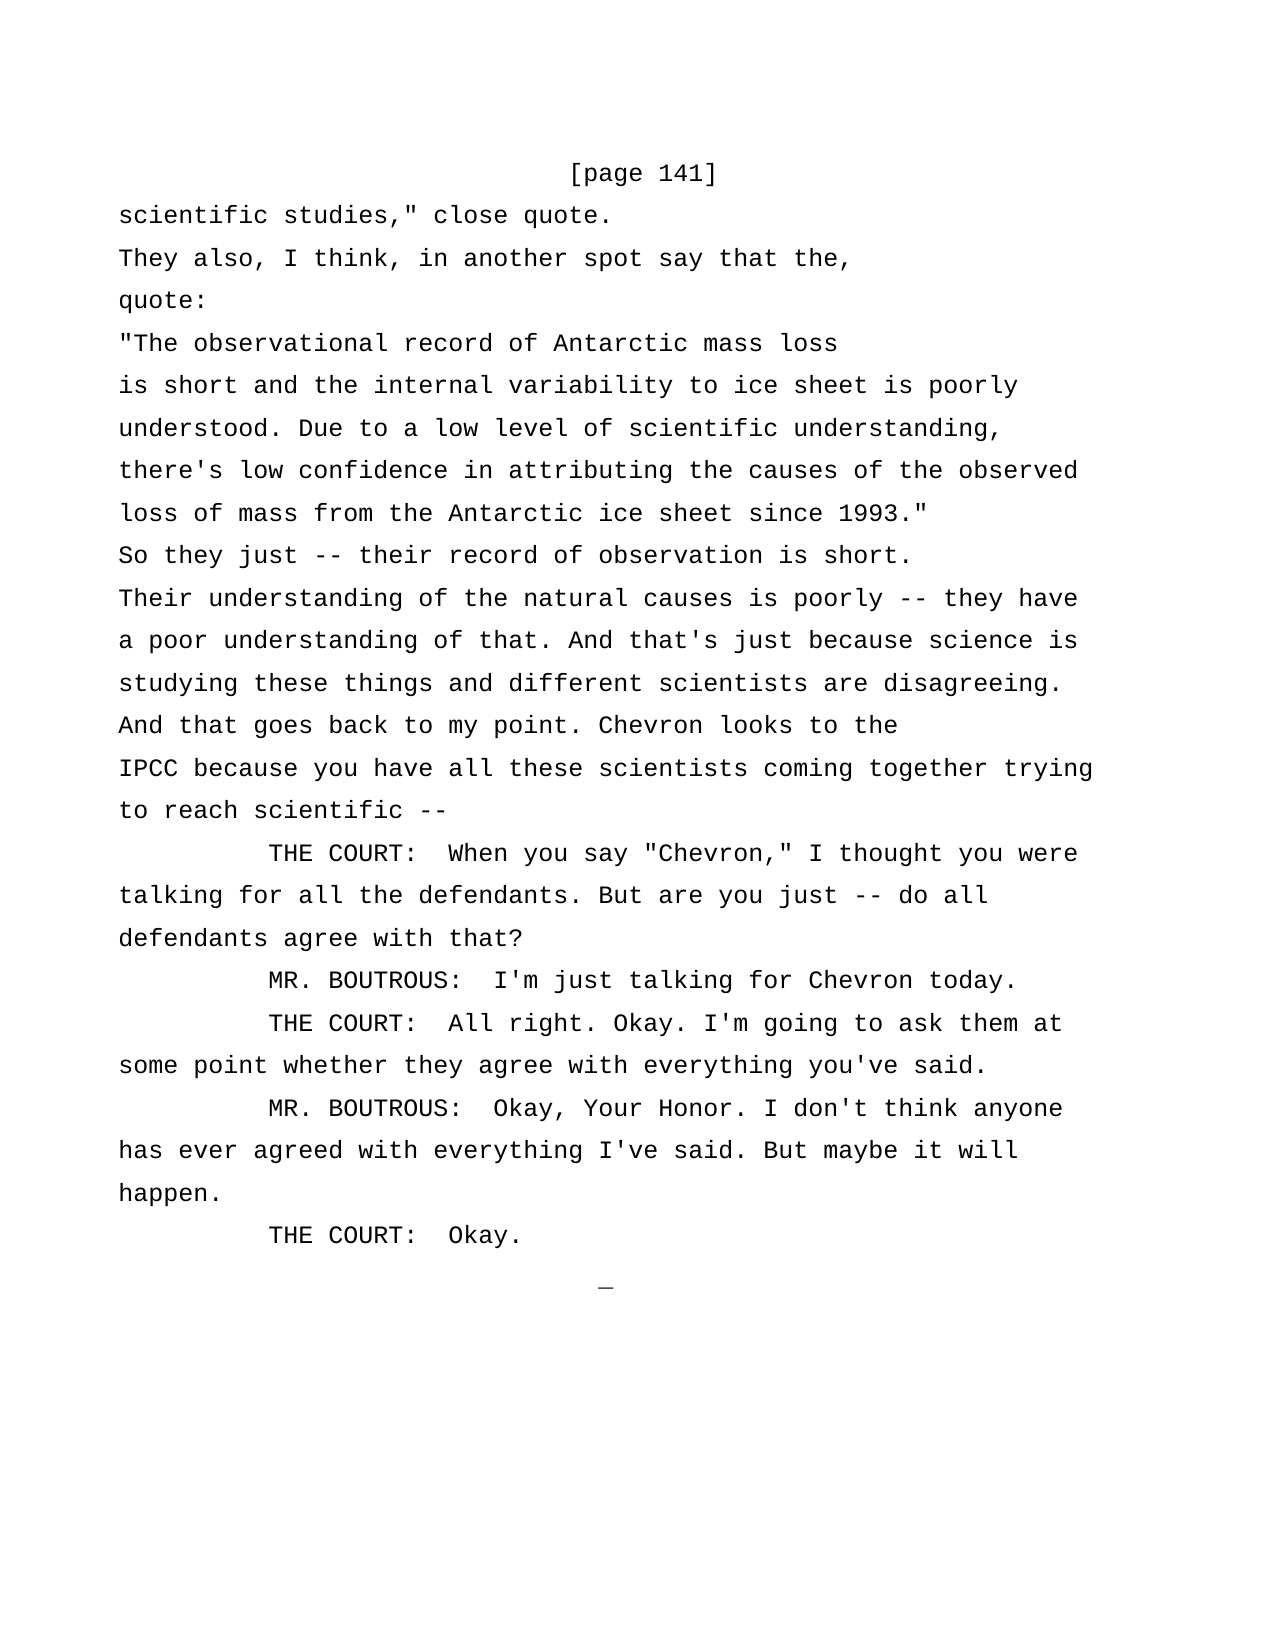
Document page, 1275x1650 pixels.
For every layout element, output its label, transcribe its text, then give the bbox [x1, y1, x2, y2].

text And that goes back to my point. Chevron looks to the [118, 713, 1157, 741]
text happen. [118, 1181, 1157, 1209]
text understood. Due to a low level of scientific understanding, [118, 416, 1157, 444]
text there's low confidence in attributing the causes of the observed [118, 458, 1157, 486]
text talking for all the defendants. But are you just -- do all [118, 883, 1157, 911]
text a poor understanding of that. And that's just because science is [118, 628, 1157, 656]
text scientific studies," close quote. [118, 203, 1157, 231]
text So they just -- their record of observation is short. [118, 543, 1157, 571]
text THE COURT: All right. Okay. I'm going to ask them at [118, 1011, 1157, 1039]
text IPCC because you have all these scientists coming together trying [118, 756, 1157, 784]
text MR. BOUTROUS: I'm just talking for Chevron today. [118, 968, 1157, 996]
text quote: [118, 288, 1157, 316]
text THE COURT: When you say "Chevron," I thought you were [118, 841, 1157, 869]
text studying these things and different scientists are disagreeing. [118, 671, 1157, 699]
text [page 141] [118, 161, 1157, 189]
text They also, I think, in another spot say that the, [118, 246, 1157, 274]
text some point whether they agree with everything you've said. [118, 1053, 1157, 1081]
text is short and the internal variability to ice sheet is poorly [118, 373, 1157, 401]
text _ [118, 1266, 1157, 1294]
text "The observational record of Antarctic mass loss [118, 331, 1157, 359]
text Their understanding of the natural causes is poorly -- they have [118, 586, 1157, 614]
text to reach scientific -- [118, 798, 1157, 826]
text loss of mass from the Antarctic ice sheet since 1993." [118, 501, 1157, 529]
text MR. BOUTROUS: Okay, Your Honor. I don't think anyone [118, 1096, 1157, 1124]
text has ever agreed with everything I've said. But maybe it will [118, 1138, 1157, 1166]
text defendants agree with that? [118, 926, 1157, 954]
text THE COURT: Okay. [118, 1223, 1157, 1251]
